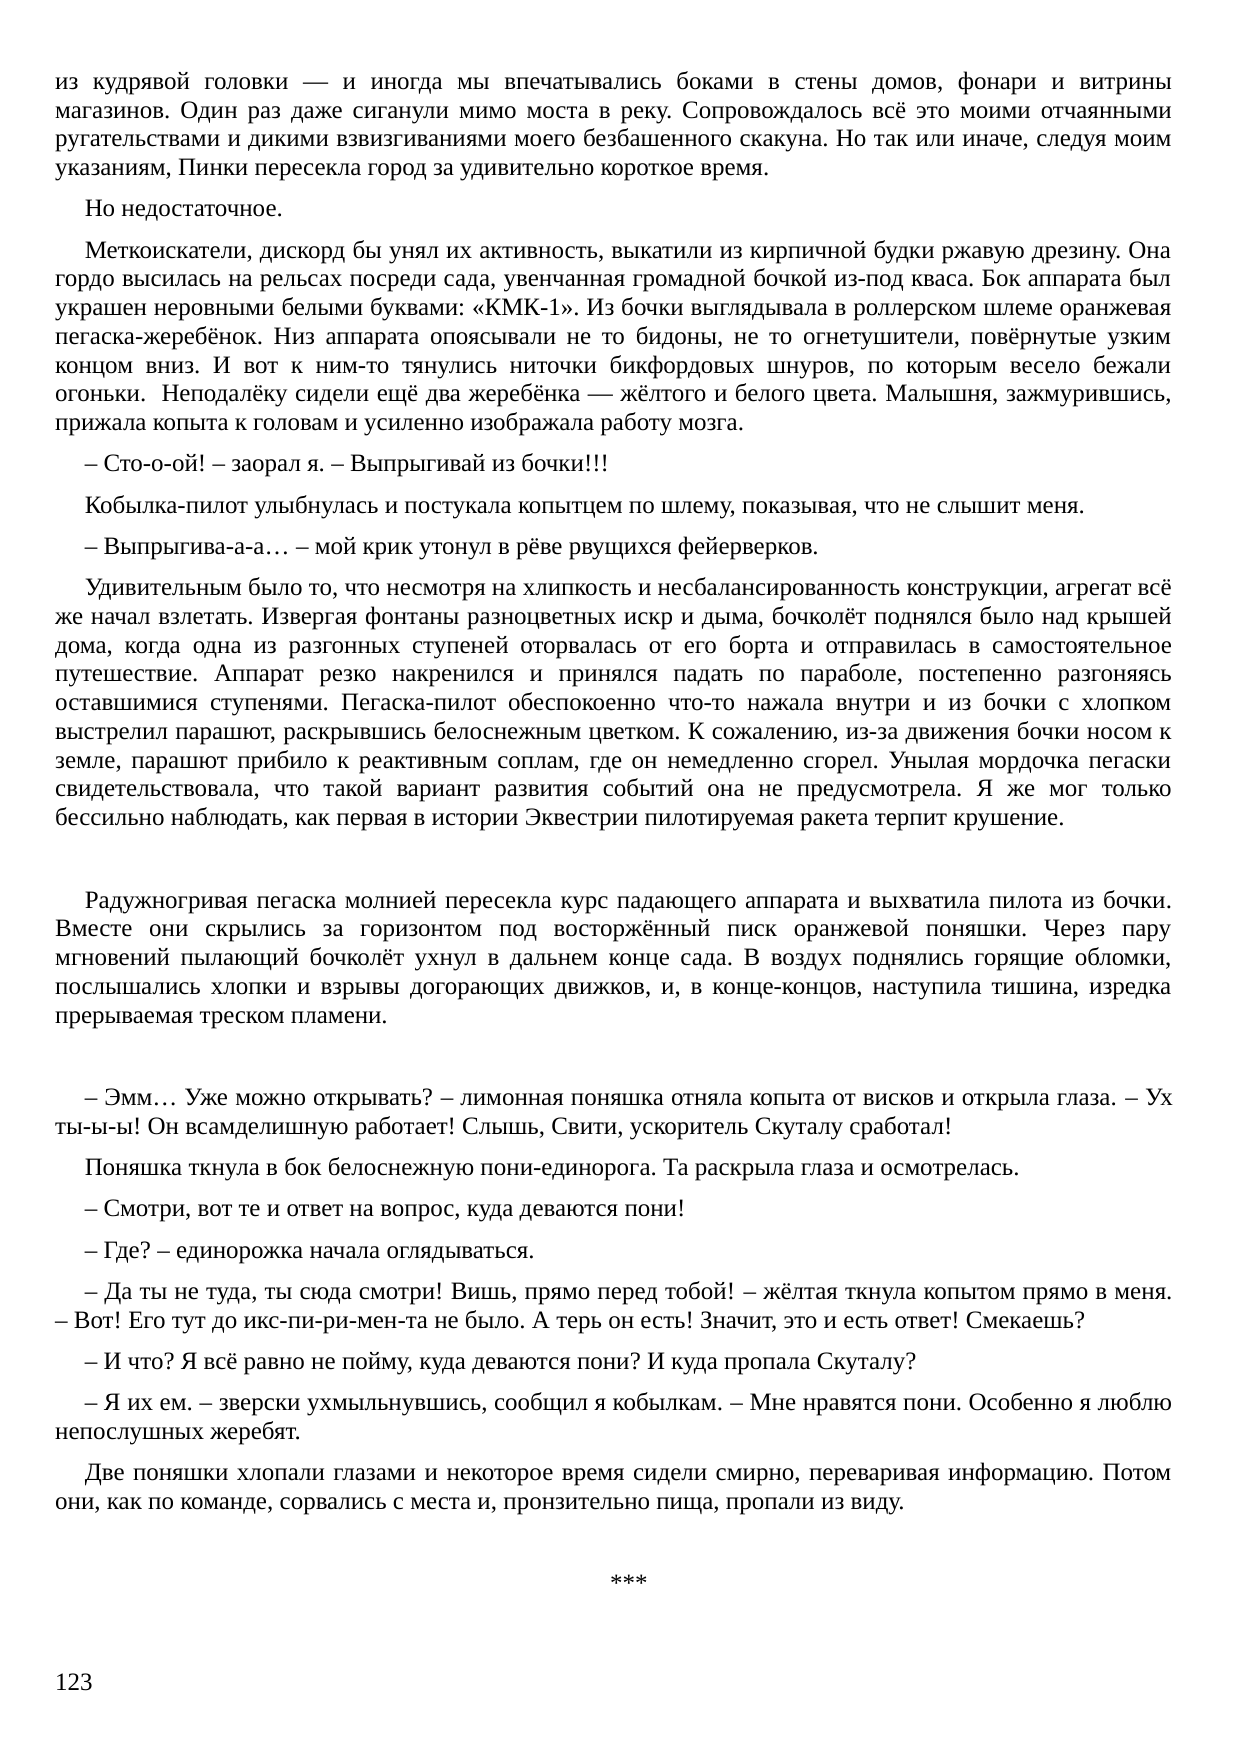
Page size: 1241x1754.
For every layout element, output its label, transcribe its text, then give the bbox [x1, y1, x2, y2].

text Меткоискатели, дискорд бы унял их активность, выкатили из кирпичной будки ржавую дрезину. Она гордо высилась на рельсах посреди сада, увенчанная громадной бочкой из-под кваса. Бок аппарата был украшен неровными белыми буквами: «КМК-1». Из бочки выглядывала в роллерском шлеме оранжевая пегаска-жеребёнок. Низ аппарата опоясывали не то бидоны, не то огнетушители, повёрнутые узким концом вниз. И вот к ним-то тянулись ниточки бикфордовых шнуров, по которым весело бежали огоньки. Неподалёку сидели ещё два жеребёнка — жёлтого и белого цвета. Малышня, зажмурившись, прижала копыта к головам и усиленно изображала работу мозга. [55, 235, 1173, 436]
text – Да ты не туда, ты сюда смотри! Вишь, прямо перед тобой! – жёлтая ткнула копытом прямо в меня. – Вот! Его тут до икс-пи-ри-мен-та не было. А терь он есть! Значит, это и есть ответ! Смекаешь? [55, 1276, 1173, 1333]
text – Где? – единорожка начала оглядываться. [55, 1235, 1173, 1263]
text – Смотри, вот те и ответ на вопрос, куда деваются пони! [55, 1193, 1173, 1222]
text – Я их ем. – зверски ухмыльнувшись, сообщил я кобылкам. – Мне нравятся пони. Особенно я люблю непослушных жеребят. [55, 1387, 1173, 1445]
text Кобылка-пилот улыбнулась и постукала копытцем по шлему, показывая, что не слышит меня. [55, 490, 1173, 518]
text – Сто-о-ой! – заорал я. – Выпрыгивай из бочки!!! [55, 448, 1173, 477]
text из кудрявой головки — и иногда мы впечатывались боками в стены домов, фонари и витрины магазинов. Один раз даже сиганули мимо моста в реку. Сопровождалось всё это моими отчаянными ругательствами и дикими взвизгиваниями моего безбашенного скакуна. Но так или иначе, следуя моим указаниям, Пинки пересекла город за удивительно короткое время. [55, 66, 1173, 181]
text – Эмм… Уже можно открывать? – лимонная поняшка отняла копыта от висков и открыла глаза. – Ух ты-ы-ы! Он всамделишную работает! Слышь, Свити, ускоритель Скуталу сработал! [55, 1082, 1173, 1140]
text Удивительным было то, что несмотря на хлипкость и несбалансированность конструкции, агрегат всё же начал взлетать. Извергая фонтаны разноцветных искр и дыма, бочколёт поднялся было над крышей дома, когда одна из разгонных ступеней оторвалась от его борта и отправилась в самостоятельное путешествие. Аппарат резко накренился и принялся падать по параболе, постепенно разгоняясь оставшимися ступенями. Пегаска-пилот обеспокоенно что-то нажала внутри и из бочки с хлопком выстрелил парашют, раскрывшись белоснежным цветком. К сожалению, из-за движения бочки носом к земле, парашют прибило к реактивным соплам, где он немедленно сгорел. Унылая мордочка пегаски свидетельствовала, что такой вариант развития событий она не предусмотрела. Я же мог только бессильно наблюдать, как первая в истории Эквестрии пилотируемая ракета терпит крушение. [55, 572, 1173, 831]
text Радужногривая пегаска молнией пересекла курс падающего аппарата и выхватила пилота из бочки. Вместе они скрылись за горизонтом под восторжённый писк оранжевой поняшки. Через пару мгновений пылающий бочколёт ухнул в дальнем конце сада. В воздух поднялись горящие обломки, послышались хлопки и взрывы догорающих движков, и, в конце-концов, наступила тишина, изредка прерываемая треском пламени. [55, 885, 1173, 1028]
text Но недостаточное. [55, 193, 1173, 222]
text Две поняшки хлопали глазами и некоторое время сидели смирно, переваривая информацию. Потом они, как по команде, сорвались с места и, пронзительно пища, пропали из виду. [55, 1457, 1173, 1515]
text – Выпрыгива-а-а… – мой крик утонул в рёве рвущихся фейерверков. [55, 531, 1173, 560]
text Поняшка ткнула в бок белоснежную пони-единорога. Та раскрыла глаза и осмотрелась. [55, 1152, 1173, 1181]
text – И что? Я всё равно не пойму, куда деваются пони? И куда пропала Скуталу? [55, 1346, 1173, 1375]
text *** [55, 1568, 1173, 1626]
